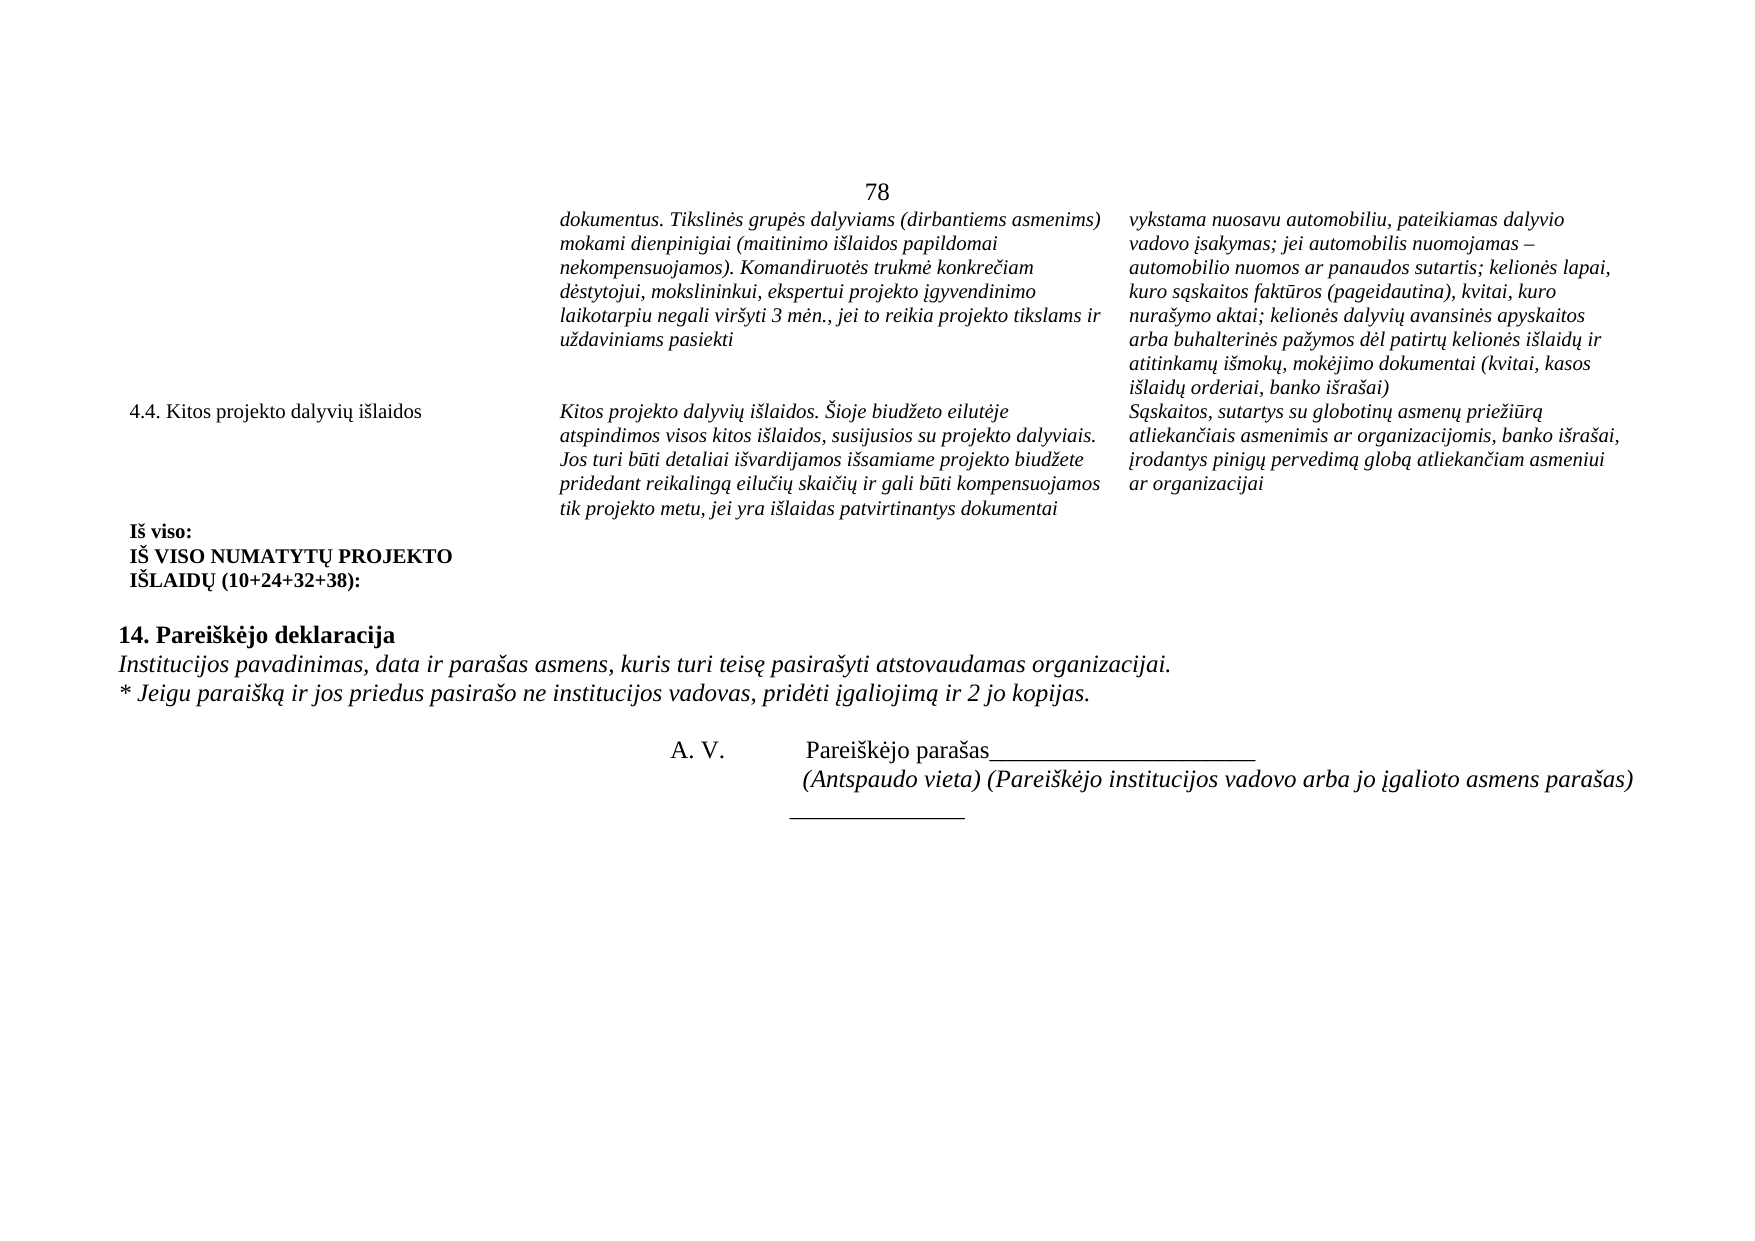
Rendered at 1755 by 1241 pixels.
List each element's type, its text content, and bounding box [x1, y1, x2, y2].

text 14. Pareiškėjo deklaracija [118, 620, 1636, 649]
text A. V. Pareiškėjo parašas [118, 735, 1636, 764]
text Institucijos pavadinimas, data ir parašas asmens, kuris turi teisę pasirašyti atstovaudamas organizacijai. [118, 649, 1636, 678]
table_cell IŠ VISO NUMATYTŲ PROJEKTO IŠLAIDŲ (10+24+32+38): [118, 544, 548, 592]
table_cell vykstama nuosavu automobiliu, pateikiamas dalyvio vadovo įsakymas; jei automobilis nuomojamas – automobilio nuomos ar panaudos sutartis; kelionės lapai, kuro sąskaitos faktūros (pageidautina), kvitai, kuro nurašymo aktai; kelionės dalyvių avansinės apyskaitos arba buhalterinės pažymos dėl patirtų kelionės išlaidų ir atitinkamų išmokų, mokėjimo dokumentai (kvitai, kasos išlaidų orderiai, banko išrašai) [1118, 207, 1636, 399]
table_cell [548, 520, 1118, 543]
table_cell [548, 544, 1118, 592]
table_cell Sąskaitos, sutartys su globotinų asmenų priežiūrą atliekančiais asmenimis ar organizacijomis, banko išrašai, įrodantys pinigų pervedimą globą atliekančiam asmeniui ar organizacijai [1118, 399, 1636, 519]
table_cell [1118, 520, 1636, 543]
table_cell [118, 207, 548, 399]
text * Jeigu paraišką ir jos priedus pasirašo ne institucijos vadovas, pridėti įgaliojimą ir 2 jo kopijas. [118, 678, 1636, 707]
text (Antspaudo vieta) (Pareiškėjo institucijos vadovo arba jo įgalioto asmens parašas) [118, 764, 1636, 793]
table_cell Kitos projekto dalyvių išlaidos. Šioje biudžeto eilutėje atspindimos visos kitos išlaidos, susijusios su projekto dalyviais. Jos turi būti detaliai išvardijamos išsamiame projekto biudžete pridedant reikalingą eilučių skaičių ir gali būti kompensuojamos tik projekto metu, jei yra išlaidas patvirtinantys dokumentai [548, 399, 1118, 519]
text ______________ [118, 793, 1636, 822]
table_cell 4.4. Kitos projekto dalyvių išlaidos [118, 399, 548, 519]
table_cell [1118, 544, 1636, 592]
table_cell dokumentus. Tikslinės grupės dalyviams (dirbantiems asmenims) mokami dienpinigiai (maitinimo išlaidos papildomai nekompensuojamos). Komandiruotės trukmė konkrečiam dėstytojui, mokslininkui, ekspertui projekto įgyvendinimo laikotarpiu negali viršyti 3 mėn., jei to reikia projekto tikslams ir uždaviniams pasiekti [548, 207, 1118, 399]
table_cell Iš viso: [118, 520, 548, 543]
